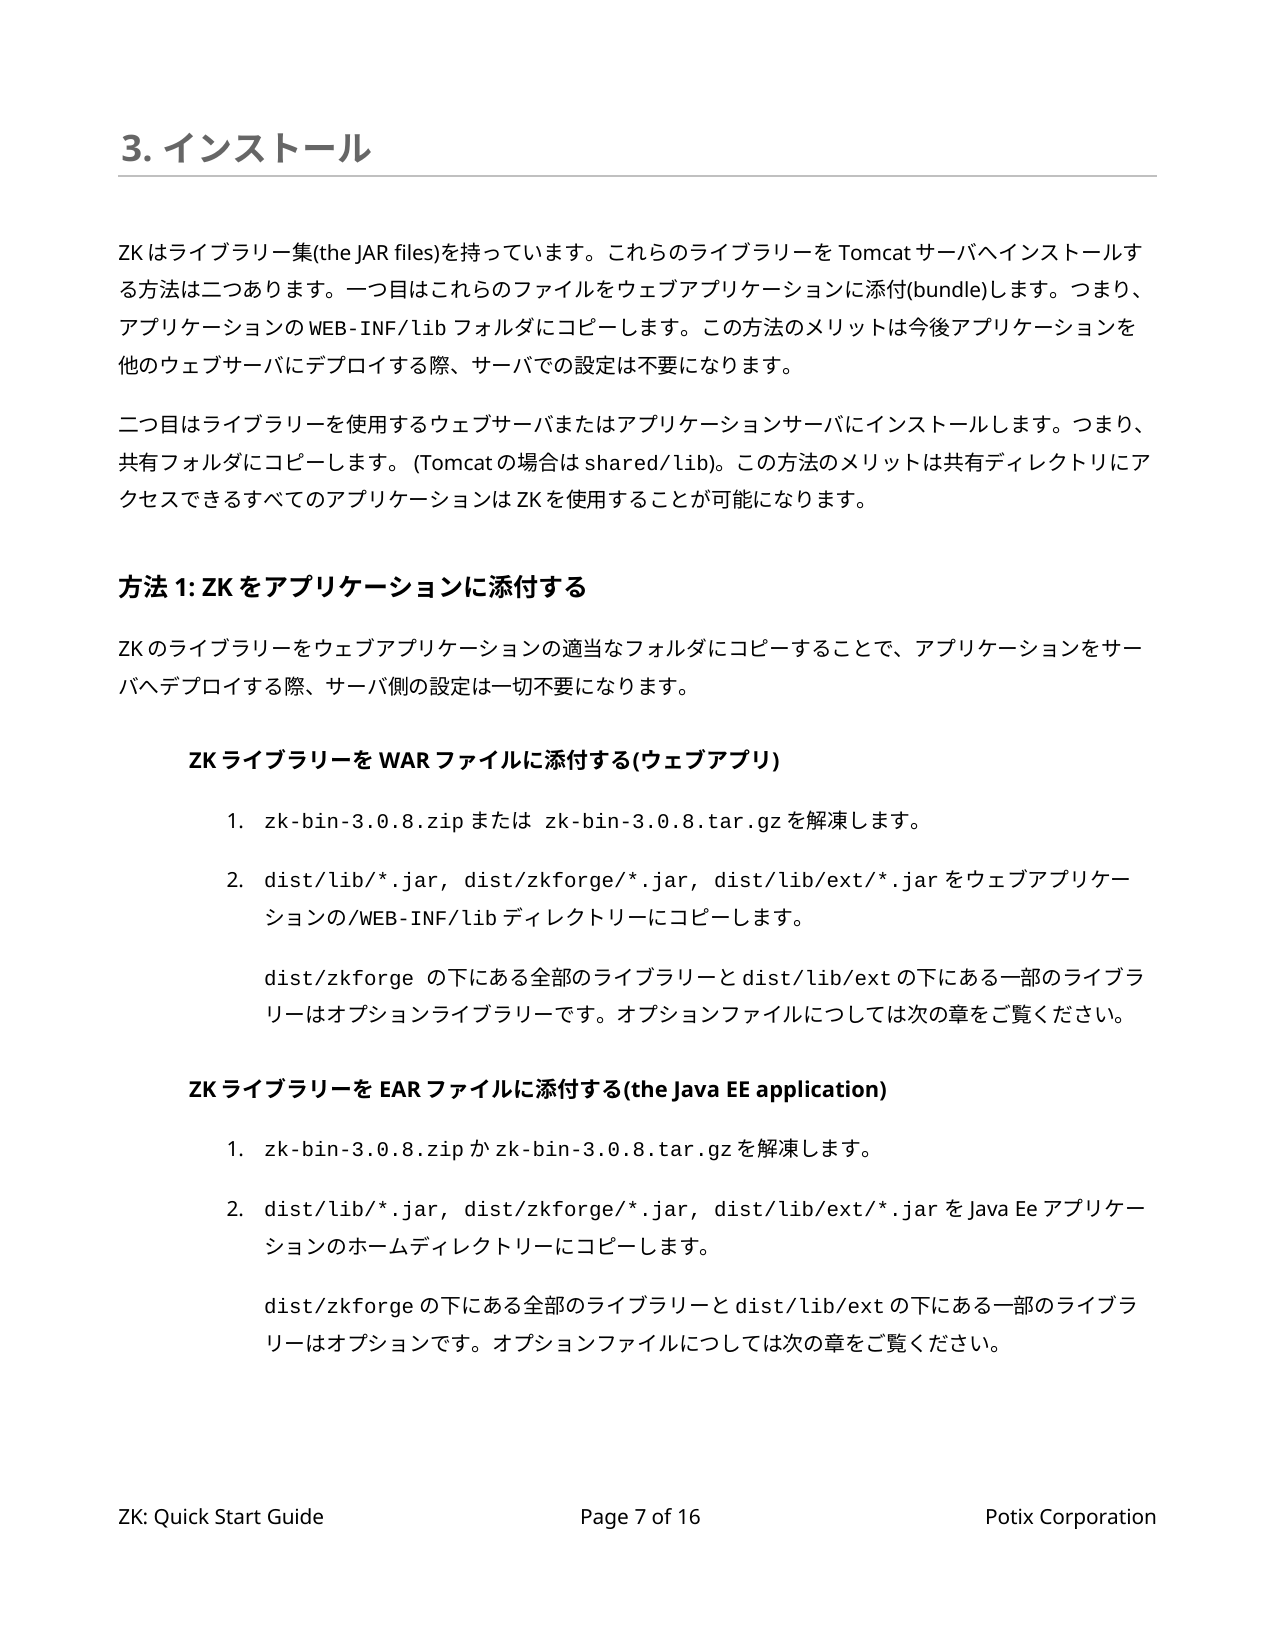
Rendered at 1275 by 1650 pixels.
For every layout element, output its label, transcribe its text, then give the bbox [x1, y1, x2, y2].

subtitle ZKライブラリーをEARファイルに添付する(the Java EE application) [189, 1071, 1157, 1103]
subtitle 方法 1: ZKをアプリケーションに添付する [118, 567, 1157, 603]
text ZKのライブラリーをウェブアプリケーションの適当なフォルダにコピーすることで、アプリケーションをサーバへデプロイする際、サーバ側の設定は一切不要になります。 [118, 633, 1157, 700]
list zk-bin-3.0.8.zip か zk-bin-3.0.8.tar.gzを解凍します。 [226, 1133, 1157, 1163]
list dist/zkforge の下にある全部のライブラリーとdist/lib/extの下にある一部のライブラリーはオプションです。オプションファイルにつしては次の章をご覧ください。 [226, 1290, 1157, 1357]
text ZKはライブラリー集(the JAR files)を持っています。これらのライブラリーをTomcatサーバへインストールする方法は二つあります。一つ目はこれらのファイルをウェブアプリケーションに添付(bundle)します。つまり、アプリケーションのWEB-INF/lib フォルダにコピーします。この方法のメリットは今後アプリケーションを他のウェブサーバにデプロイする際、サーバでの設定は不要になります。 [118, 236, 1157, 379]
list zk-bin-3.0.8.zip または zk-bin-3.0.8.tar.gzを解凍します。 [226, 804, 1157, 834]
subtitle 3. インストール [118, 118, 1157, 175]
list dist/zkforge の下にある全部のライブラリーとdist/lib/extの下にある一部のライブラリーはオプションライブラリーです。オプションファイルにつしては次の章をご覧ください。 [226, 961, 1157, 1029]
text 二つ目はライブラリーを使用するウェブサーバまたはアプリケーションサーバにインストールします。つまり、共有フォルダにコピーします。 (Tomcatの場合はshared/lib)。この方法のメリットは共有ディレクトリにアクセスできるすべてのアプリケーションはZKを使用することが可能になります。 [118, 409, 1157, 514]
subtitle ZKライブラリーをWARファイルに添付する(ウェブアプリ) [189, 743, 1157, 775]
list dist/lib/*.jar, dist/zkforge/*.jar, dist/lib/ext/*.jar をJava Eeアプリケーションのホームディレクトリーにコピーします。 [226, 1193, 1157, 1260]
list dist/lib/*.jar, dist/zkforge/*.jar, dist/lib/ext/*.jar をウェブアプリケーションの/WEB-INF/lib ディレクトリーにコピーします。 [226, 864, 1157, 932]
